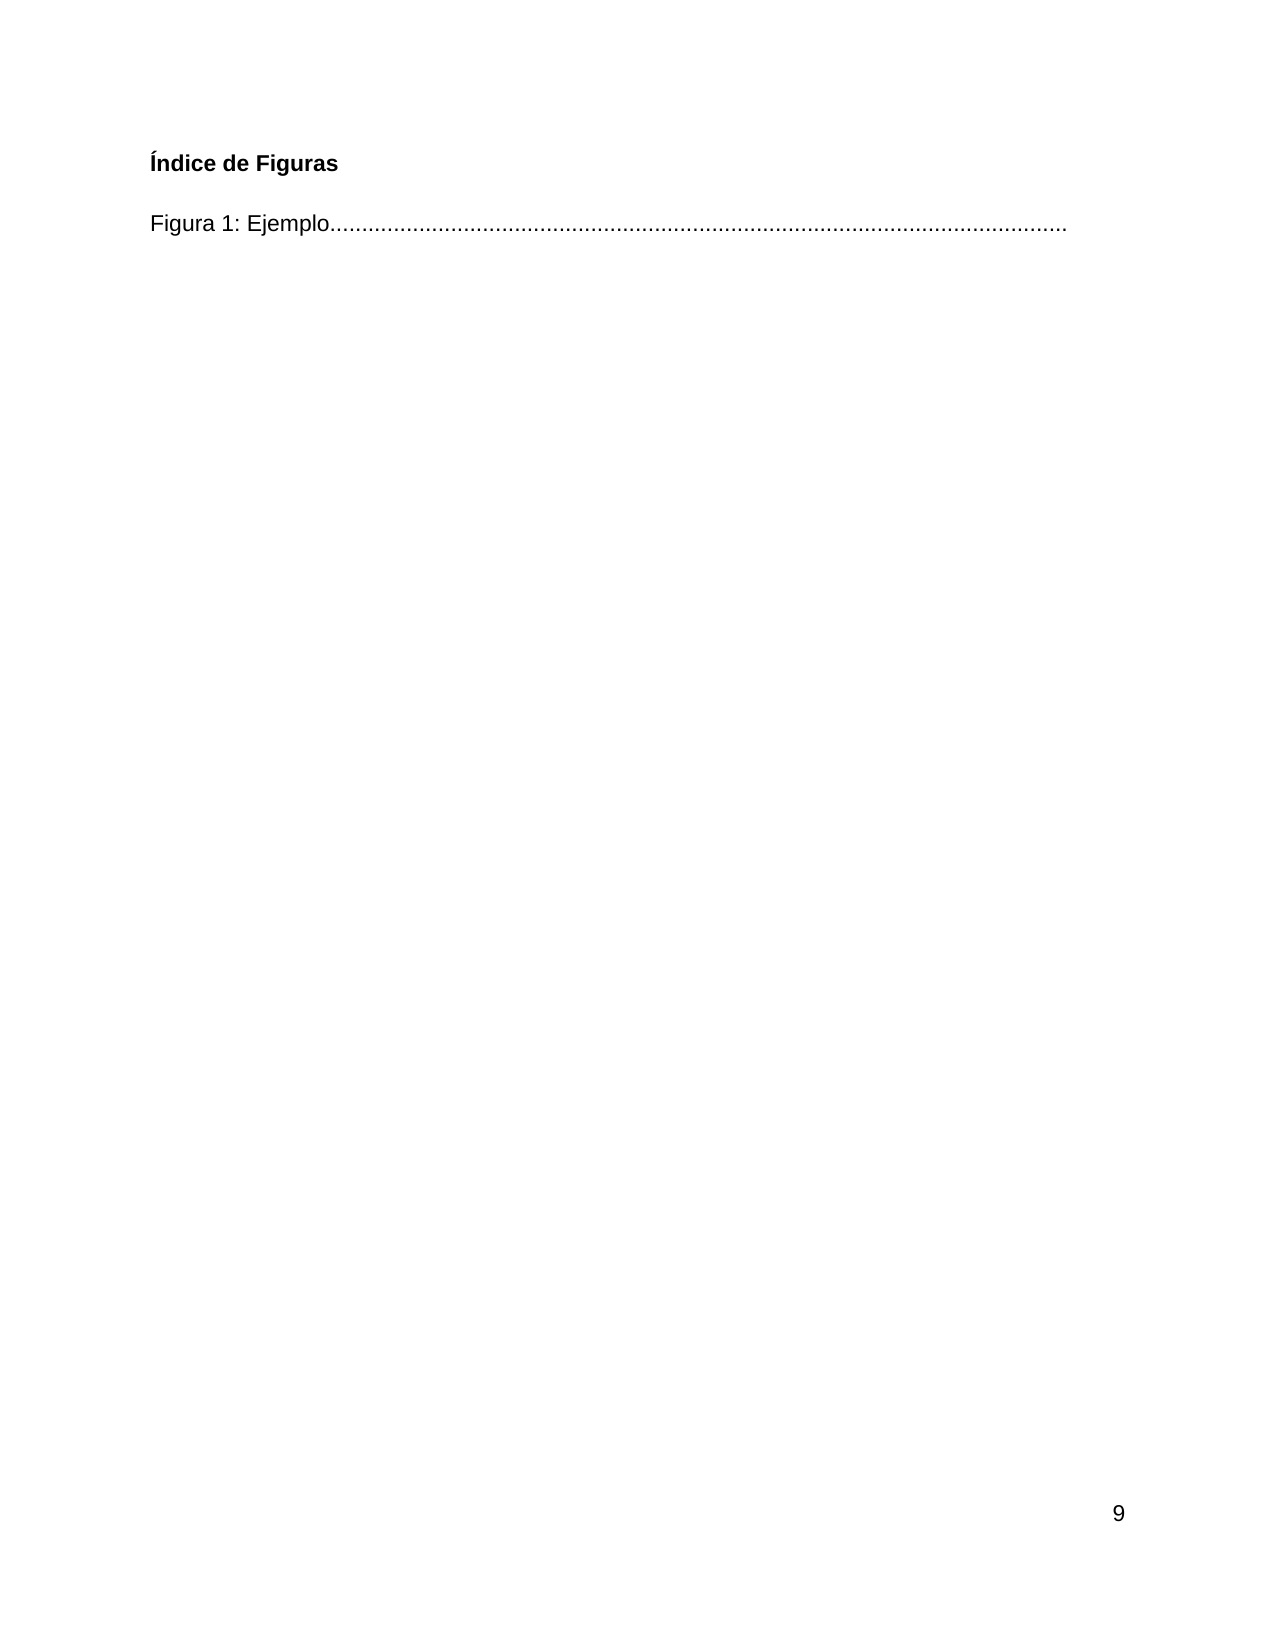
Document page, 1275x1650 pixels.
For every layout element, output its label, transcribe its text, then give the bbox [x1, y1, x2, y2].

text Figura 1: Ejemplo.................................................................................................................... [150, 210, 1125, 237]
text Índice de Figuras [150, 150, 1125, 176]
